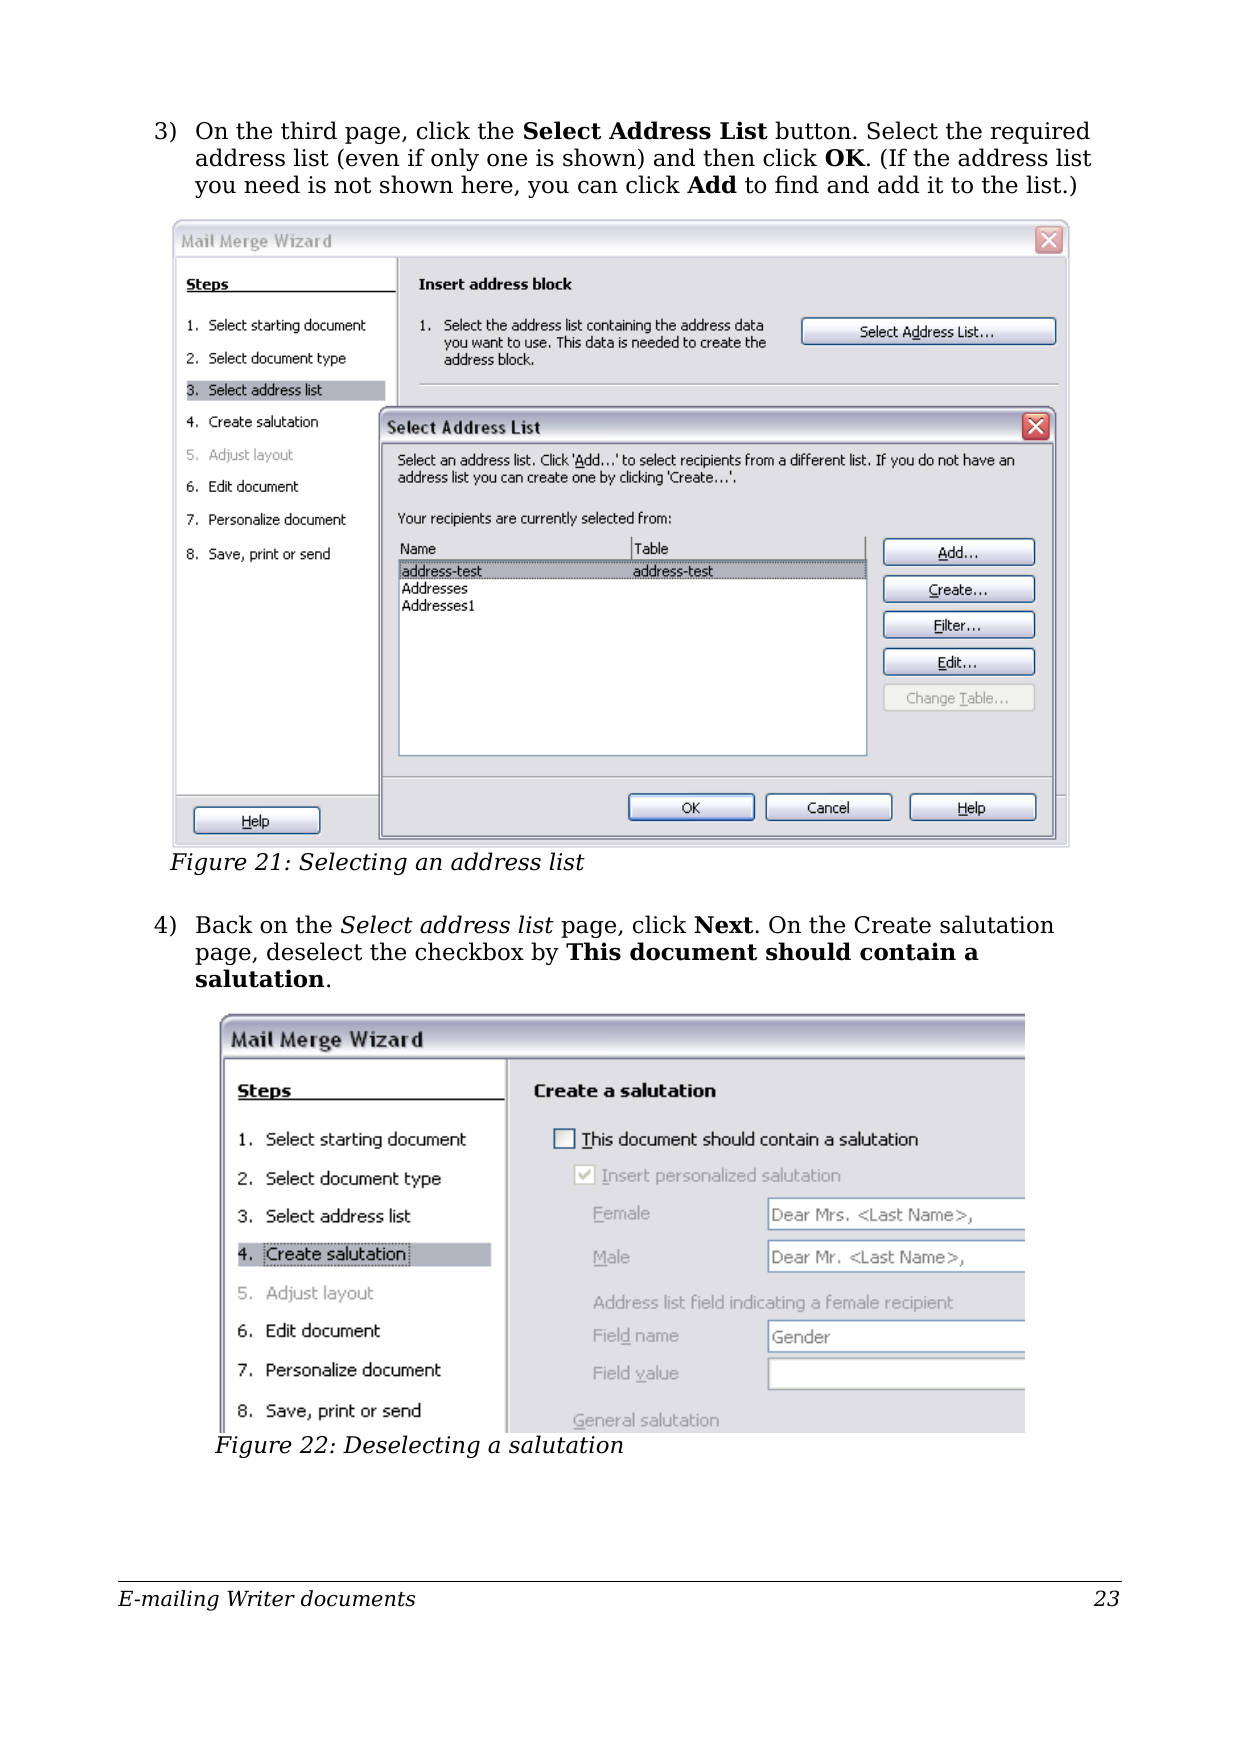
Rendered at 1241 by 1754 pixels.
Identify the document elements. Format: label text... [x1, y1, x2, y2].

list On the third page, click the Select Address List button. Select the required address list (even if only one is shown) and then click OK. (If the address list you need is not shown here, you can click Add to find and add it to the list.) [177, 118, 1122, 199]
text Figure 21: Selecting an address list [170, 849, 1070, 875]
list Back on the Select address list page, click Next. On the Create salutation page, deselect the checkbox by This document should contain a salutation. [177, 912, 1122, 993]
text Figure 22: Deselecting a salutation [215, 1433, 1025, 1459]
picture [215, 1011, 1025, 1433]
picture [170, 217, 1071, 849]
